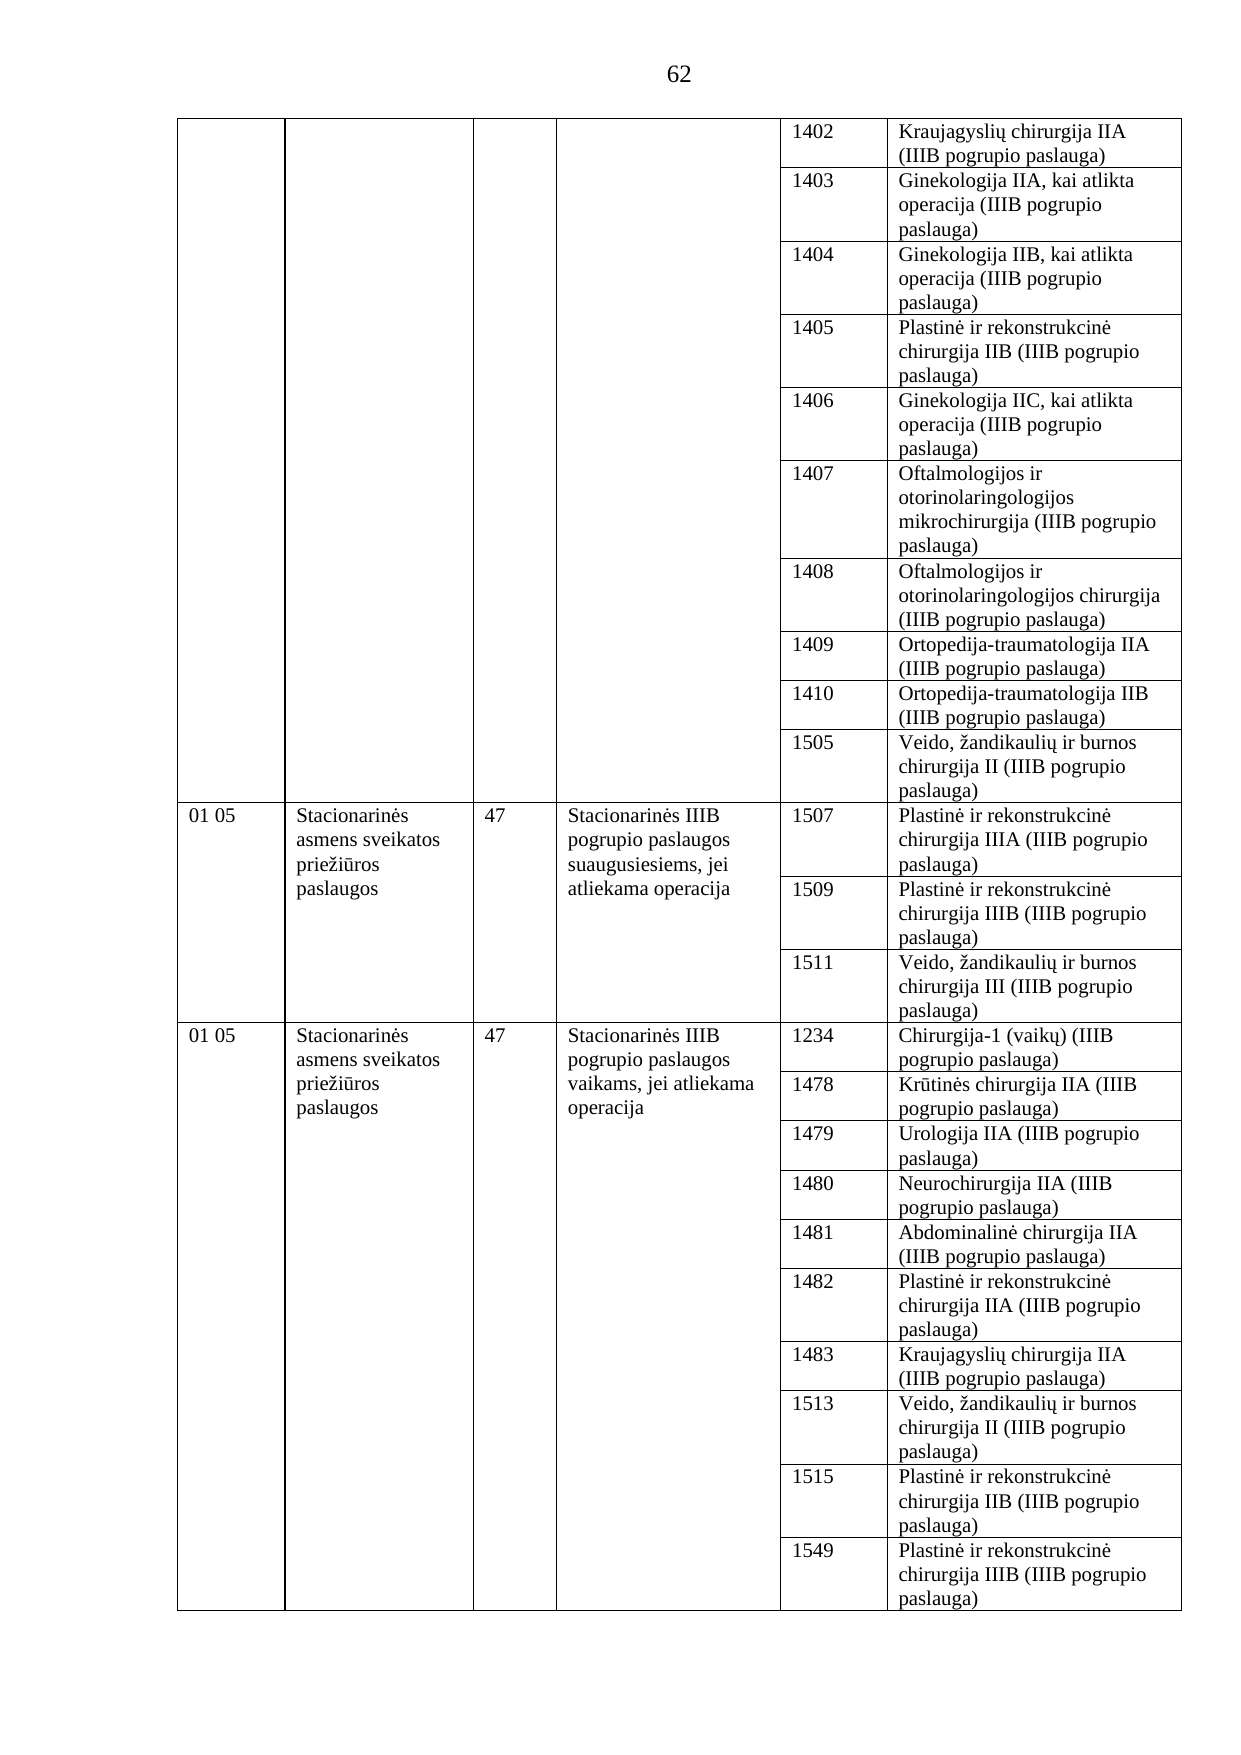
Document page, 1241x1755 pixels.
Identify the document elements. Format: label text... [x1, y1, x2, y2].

table_cell Urologija IIA (IIIB pogrupio paslauga) [888, 1121, 1181, 1169]
table_cell 1402 [781, 119, 887, 167]
table_cell [178, 119, 284, 802]
table_cell Oftalmologijos ir otorinolaringologijos chirurgija (IIIB pogrupio paslauga) [888, 559, 1181, 631]
table_cell 1549 [781, 1538, 887, 1610]
table_cell Neurochirurgija IIA (IIIB pogrupio paslauga) [888, 1171, 1181, 1219]
table_cell 1509 [781, 877, 887, 949]
table_cell 1404 [781, 242, 887, 314]
table_cell Plastinė ir rekonstrukcinė chirurgija IIB (IIIB pogrupio paslauga) [888, 1465, 1181, 1537]
table_cell 1405 [781, 315, 887, 387]
table_cell Ginekologija IIC, kai atlikta operacija (IIIB pogrupio paslauga) [888, 388, 1181, 460]
table_cell Plastinė ir rekonstrukcinė chirurgija IIA (IIIB pogrupio paslauga) [888, 1269, 1181, 1341]
table_cell Ortopedija-traumatologija IIA (IIIB pogrupio paslauga) [888, 632, 1181, 680]
table_cell 1409 [781, 632, 887, 680]
table_cell Abdominalinė chirurgija IIA (IIIB pogrupio paslauga) [888, 1220, 1181, 1268]
table_cell [286, 119, 473, 802]
table_cell 1482 [781, 1269, 887, 1341]
table_cell Ginekologija IIA, kai atlikta operacija (IIIB pogrupio paslauga) [888, 168, 1181, 241]
table_cell Chirurgija-1 (vaikų) (IIIB pogrupio paslauga) [888, 1023, 1181, 1071]
table_cell Veido, žandikaulių ir burnos chirurgija II (IIIB pogrupio paslauga) [888, 1391, 1181, 1463]
table_cell 1403 [781, 168, 887, 241]
table_cell 1480 [781, 1171, 887, 1219]
table_cell Krūtinės chirurgija IIA (IIIB pogrupio paslauga) [888, 1072, 1181, 1120]
table_cell Ginekologija IIB, kai atlikta operacija (IIIB pogrupio paslauga) [888, 242, 1181, 314]
table_cell Veido, žandikaulių ir burnos chirurgija II (IIIB pogrupio paslauga) [888, 730, 1181, 802]
table_cell 47 [474, 803, 556, 1022]
table_cell 1515 [781, 1465, 887, 1537]
table_cell 1483 [781, 1342, 887, 1390]
table_cell 47 [474, 1023, 556, 1610]
table_cell [474, 119, 556, 802]
table_cell 1511 [781, 950, 887, 1022]
table_cell Kraujagyslių chirurgija IIA (IIIB pogrupio paslauga) [888, 119, 1181, 167]
table_cell Plastinė ir rekonstrukcinė chirurgija IIIA (IIIB pogrupio paslauga) [888, 803, 1181, 876]
table_cell 1478 [781, 1072, 887, 1120]
table_cell [557, 119, 780, 802]
table_cell Stacionarinės IIIB pogrupio paslaugos vaikams, jei atliekama operacija [557, 1023, 780, 1610]
table_cell Stacionarinės asmens sveikatos priežiūros paslaugos [286, 1023, 473, 1610]
table_cell Oftalmologijos ir otorinolaringologijos mikrochirurgija (IIIB pogrupio paslauga) [888, 461, 1181, 557]
table_cell 1505 [781, 730, 887, 802]
table_cell Ortopedija-traumatologija IIB (IIIB pogrupio paslauga) [888, 681, 1181, 729]
table_cell 1479 [781, 1121, 887, 1169]
table_cell 1406 [781, 388, 887, 460]
table_cell Kraujagyslių chirurgija IIA (IIIB pogrupio paslauga) [888, 1342, 1181, 1390]
table_cell Plastinė ir rekonstrukcinė chirurgija IIIB (IIIB pogrupio paslauga) [888, 1538, 1181, 1610]
table_cell 1481 [781, 1220, 887, 1268]
table_cell 01 05 [178, 1023, 284, 1610]
table_cell 1407 [781, 461, 887, 557]
table_cell 1234 [781, 1023, 887, 1071]
table_cell Stacionarinės asmens sveikatos priežiūros paslaugos [286, 803, 473, 1022]
table_cell Plastinė ir rekonstrukcinė chirurgija IIIB (IIIB pogrupio paslauga) [888, 877, 1181, 949]
table_cell 01 05 [178, 803, 284, 1022]
table_cell Plastinė ir rekonstrukcinė chirurgija IIB (IIIB pogrupio paslauga) [888, 315, 1181, 387]
table_cell 1507 [781, 803, 887, 876]
table_cell Stacionarinės IIIB pogrupio paslaugos suaugusiesiems, jei atliekama operacija [557, 803, 780, 1022]
table_cell 1408 [781, 559, 887, 631]
table_cell 1410 [781, 681, 887, 729]
table_cell Veido, žandikaulių ir burnos chirurgija III (IIIB pogrupio paslauga) [888, 950, 1181, 1022]
table_cell 1513 [781, 1391, 887, 1463]
